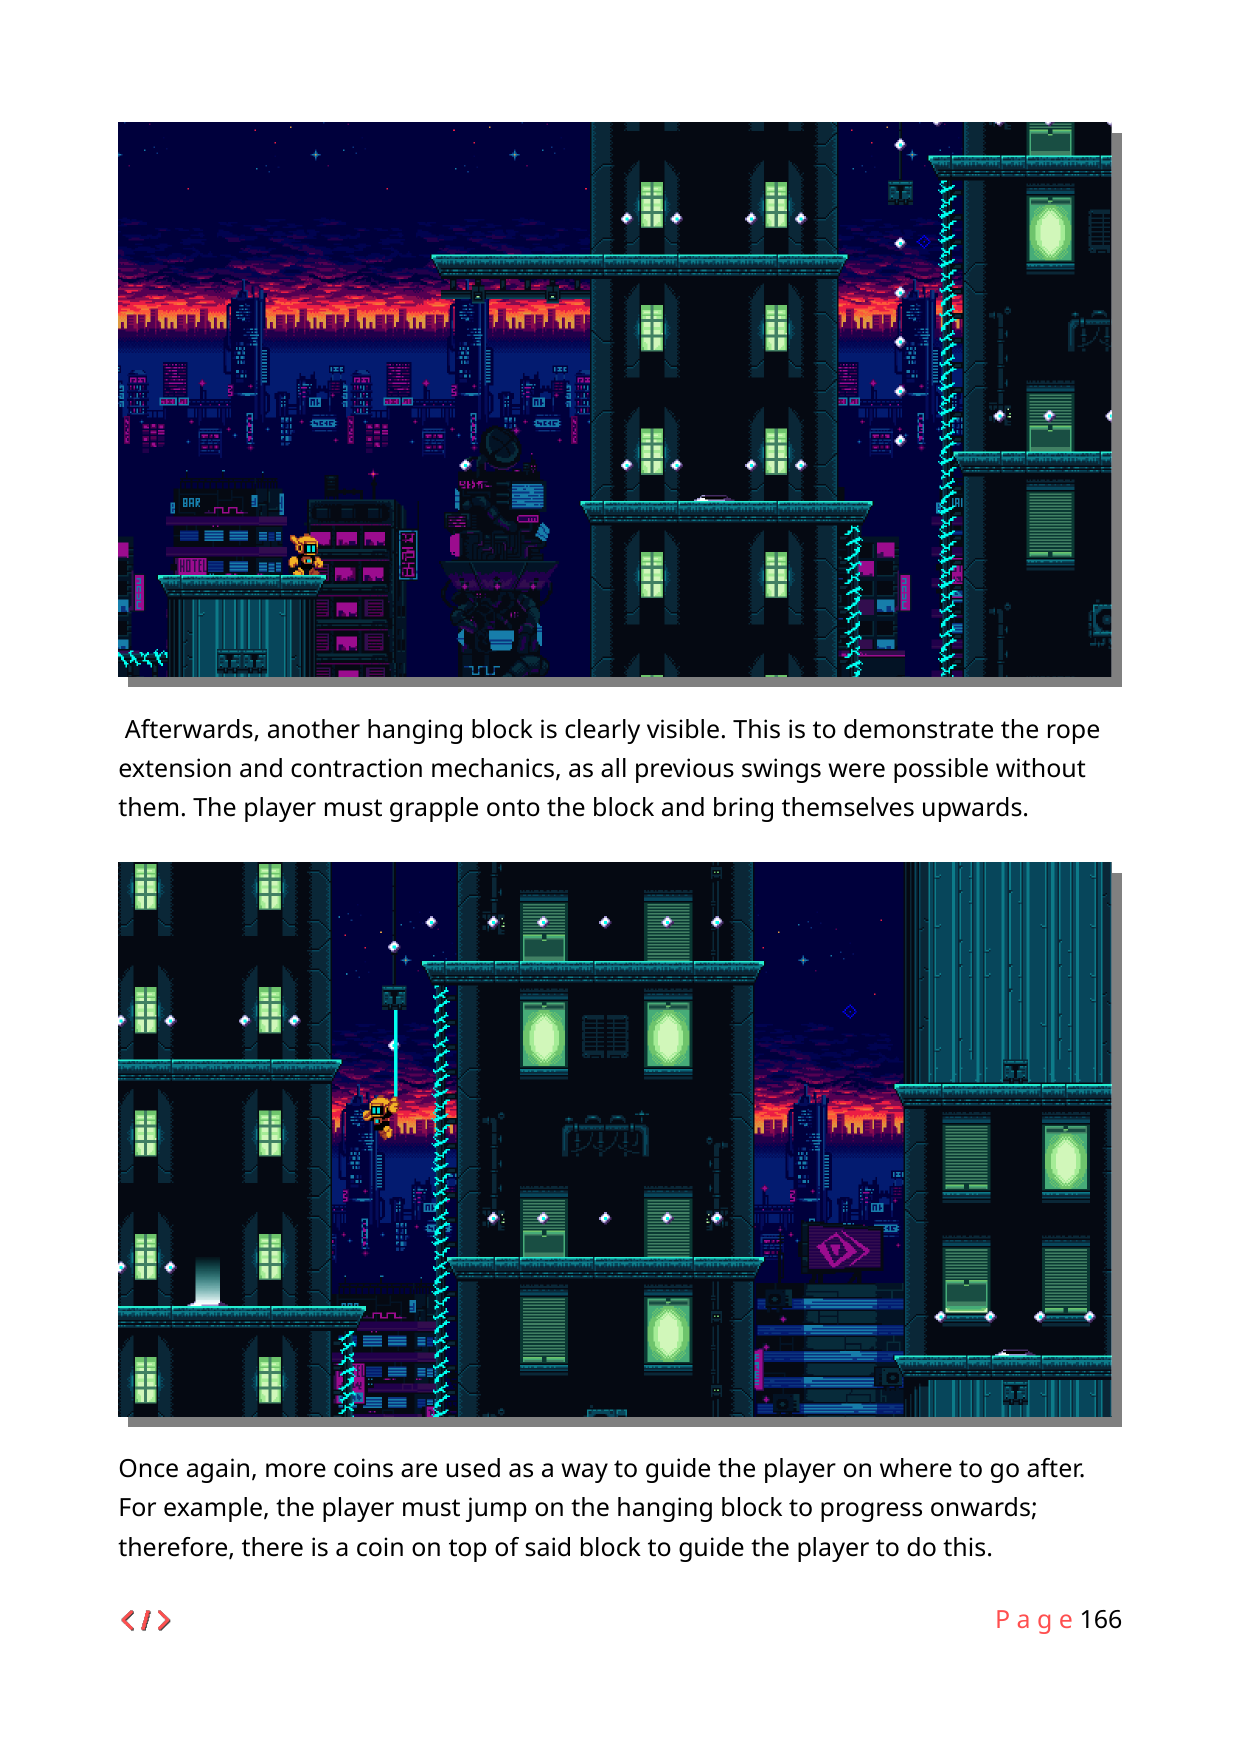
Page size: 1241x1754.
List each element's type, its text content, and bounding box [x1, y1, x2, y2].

picture [116, 1591, 175, 1649]
picture [1016, 1003, 1022, 1062]
text Once again, more coins are used as a way to guide the player on where to go after. For example, the player must jump on the hanging block to progress onwards; therefore, there is a coin on top of said block to guide the player to do this. [118, 1417, 1122, 1563]
picture [1008, 862, 1013, 1062]
picture [594, 122, 836, 261]
picture [460, 862, 752, 968]
picture [118, 122, 1112, 677]
text Afterwards, another hanging block is clearly visible. This is to demonstrate the rope extension and contraction mechanics, as all previous swings were possible without them. The player must grapple onto the block and bring themselves upwards. [118, 677, 1122, 824]
picture [967, 122, 1112, 163]
picture [1002, 1384, 1029, 1417]
picture [1097, 610, 1112, 633]
text [118, 118, 1122, 133]
picture [1041, 862, 1064, 1091]
picture [1066, 862, 1112, 1091]
picture [216, 653, 268, 677]
text [118, 843, 1122, 873]
picture [942, 862, 1040, 1091]
picture [915, 862, 940, 1091]
picture [118, 862, 330, 1067]
picture [118, 862, 1112, 1417]
